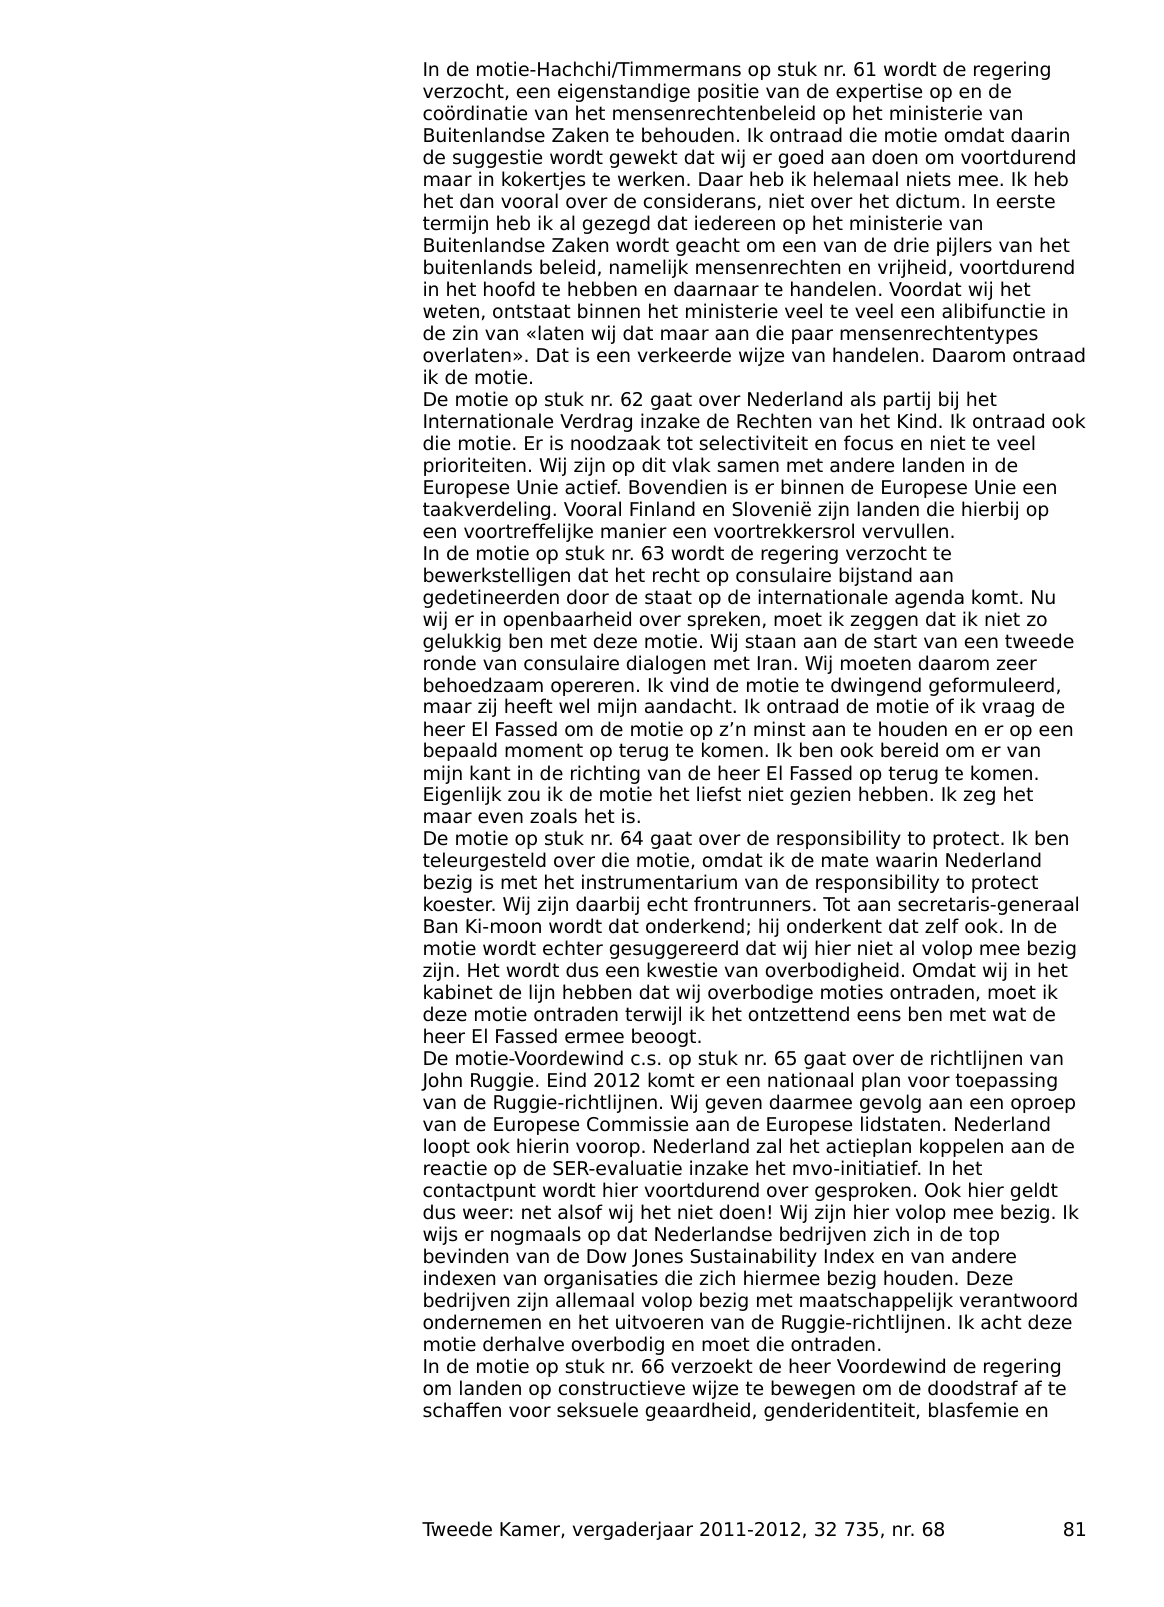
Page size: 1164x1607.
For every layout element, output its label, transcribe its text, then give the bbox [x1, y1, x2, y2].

text In de motie-Hachchi/Timmermans op stuk nr. 61 wordt de regering verzocht, een eigenstandige positie van de expertise op en de coördinatie van het mensenrechtenbeleid op het ministerie van Buitenlandse Zaken te behouden. Ik ontraad die motie omdat daarin de suggestie wordt gewekt dat wij er goed aan doen om voortdurend maar in kokertjes te werken. Daar heb ik helemaal niets mee. Ik heb het dan vooral over de considerans, niet over het dictum. In eerste termijn heb ik al gezegd dat iedereen op het ministerie van Buitenlandse Zaken wordt geacht om een van de drie pijlers van het buitenlands beleid, namelijk mensenrechten en vrijheid, voortdurend in het hoofd te hebben en daarnaar te handelen. Voordat wij het weten, ontstaat binnen het ministerie veel te veel een alibifunctie in de zin van «laten wij dat maar aan die paar mensenrechtentypes overlaten». Dat is een verkeerde wijze van handelen. Daarom ontraad ik de motie. [422, 59, 1087, 389]
text De motie-Voordewind c.s. op stuk nr. 65 gaat over de richtlijnen van John Ruggie. Eind 2012 komt er een nationaal plan voor toepassing van de Ruggie-richtlijnen. Wij geven daarmee gevolg aan een oproep van de Europese Commissie aan de Europese lidstaten. Nederland loopt ook hierin voorop. Nederland zal het actieplan koppelen aan de reactie op de SER-evaluatie inzake het mvo-initiatief. In het contactpunt wordt hier voortdurend over gesproken. Ook hier geldt dus weer: net alsof wij het niet doen! Wij zijn hier volop mee bezig. Ik wijs er nogmaals op dat Nederlandse bedrijven zich in de top bevinden van de Dow Jones Sustainability Index en van andere indexen van organisaties die zich hiermee bezig houden. Deze bedrijven zijn allemaal volop bezig met maatschappelijk verantwoord ondernemen en het uitvoeren van de Ruggie-richtlijnen. Ik acht deze motie derhalve overbodig en moet die ontraden. [422, 1048, 1087, 1356]
text De motie op stuk nr. 64 gaat over de responsibility to protect. Ik ben teleurgesteld over die motie, omdat ik de mate waarin Nederland bezig is met het instrumentarium van de responsibility to protect koester. Wij zijn daarbij echt frontrunners. Tot aan secretaris-generaal Ban Ki-moon wordt dat onderkend; hij onderkent dat zelf ook. In de motie wordt echter gesuggereerd dat wij hier niet al volop mee bezig zijn. Het wordt dus een kwestie van overbodigheid. Omdat wij in het kabinet de lijn hebben dat wij overbodige moties ontraden, moet ik deze motie ontraden terwijl ik het ontzettend eens ben met wat de heer El Fassed ermee beoogt. [422, 828, 1087, 1048]
text In de motie op stuk nr. 66 verzoekt de heer Voordewind de regering om landen op constructieve wijze te bewegen om de doodstraf af te schaffen voor seksuele geaardheid, genderidentiteit, blasfemie en [422, 1356, 1087, 1422]
text In de motie op stuk nr. 63 wordt de regering verzocht te bewerkstelligen dat het recht op consulaire bijstand aan gedetineerden door de staat op de internationale agenda komt. Nu wij er in openbaarheid over spreken, moet ik zeggen dat ik niet zo gelukkig ben met deze motie. Wij staan aan de start van een tweede ronde van consulaire dialogen met Iran. Wij moeten daarom zeer behoedzaam opereren. Ik vind de motie te dwingend geformuleerd, maar zij heeft wel mijn aandacht. Ik ontraad de motie of ik vraag de heer El Fassed om de motie op z’n minst aan te houden en er op een bepaald moment op terug te komen. Ik ben ook bereid om er van mijn kant in de richting van de heer El Fassed op terug te komen. Eigenlijk zou ik de motie het liefst niet gezien hebben. Ik zeg het maar even zoals het is. [422, 543, 1087, 828]
text De motie op stuk nr. 62 gaat over Nederland als partij bij het Internationale Verdrag inzake de Rechten van het Kind. Ik ontraad ook die motie. Er is noodzaak tot selectiviteit en focus en niet te veel prioriteiten. Wij zijn op dit vlak samen met andere landen in de Europese Unie actief. Bovendien is er binnen de Europese Unie een taakverdeling. Vooral Finland en Slovenië zijn landen die hierbij op een voortreffelijke manier een voortrekkersrol vervullen. [422, 389, 1087, 543]
